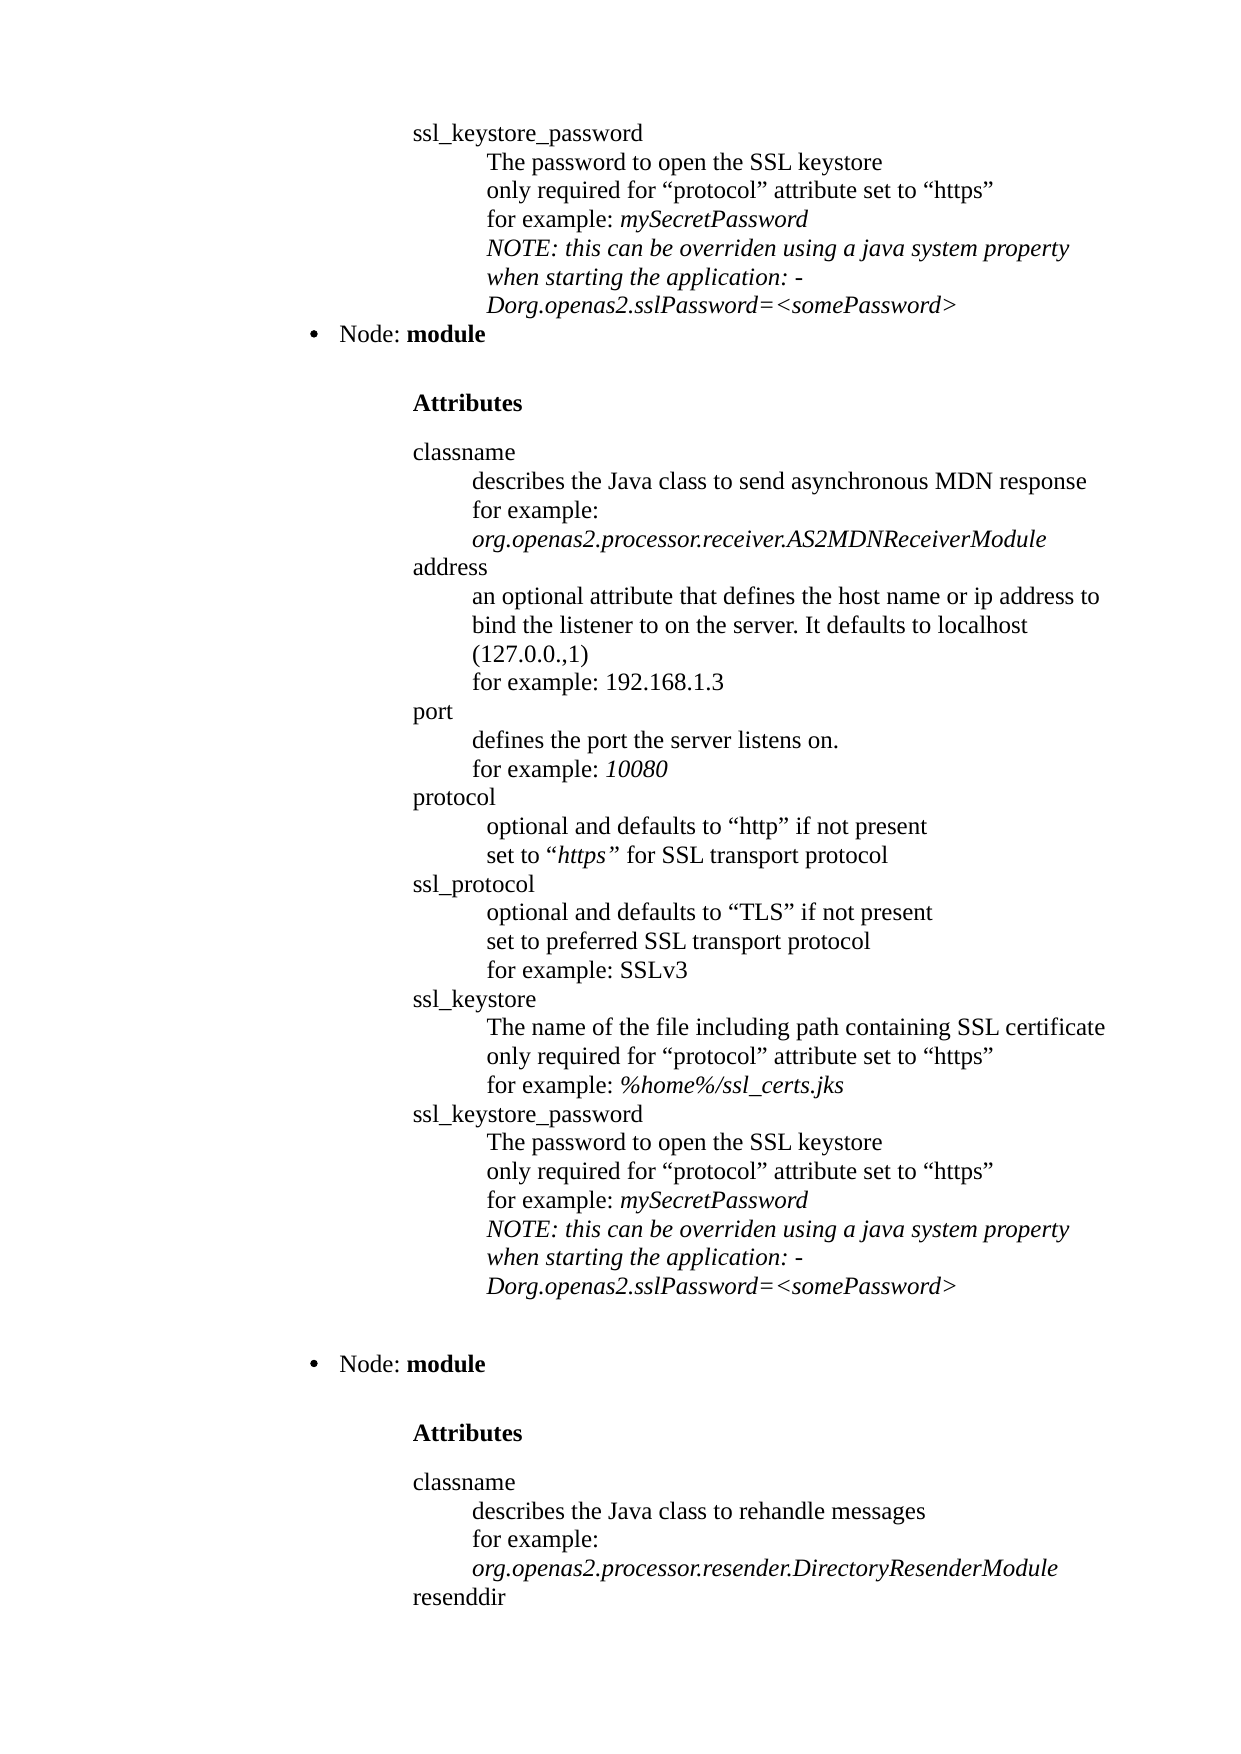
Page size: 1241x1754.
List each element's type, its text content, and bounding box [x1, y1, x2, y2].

list NOTE: this can be overriden using a java system property when starting the application: -Dorg.openas2.sslPassword=<somePassword> [457, 1214, 1122, 1300]
list Attributes [383, 354, 1122, 417]
list NOTE: this can be overriden using a java system property when starting the application: -Dorg.openas2.sslPassword=<somePassword> [457, 233, 1122, 319]
subtitle only required for “protocol” attribute set to “https” [457, 176, 1122, 204]
list an optional attribute that defines the host name or ip address to bind the listener to on the server. It defaults to localhost (127.0.0.,1) for example: 192.168.1.3 [442, 581, 1122, 696]
subtitle only required for “protocol” attribute set to “https” [457, 1041, 1122, 1070]
subtitle only required for “protocol” attribute set to “https” [457, 1156, 1122, 1185]
list set to preferred SSL transport protocol [457, 926, 1122, 955]
list Attributes [383, 1383, 1122, 1447]
list defines the port the server listens on. for example: 10080 [442, 725, 1122, 782]
list describes the Java class to rehandle messages for example: org.openas2.processor.resender.DirectoryResenderModule [442, 1496, 1122, 1582]
list for example: mySecretPassword [457, 1185, 1122, 1214]
list for example: SSLv3 [457, 955, 1122, 984]
list Node: module [309, 319, 1122, 348]
list Node: module [309, 1349, 1122, 1378]
subtitle port [383, 696, 1122, 725]
subtitle address [383, 552, 1122, 581]
subtitle ssl_keystore [383, 984, 1122, 1012]
subtitle The password to open the SSL keystore [457, 147, 1122, 176]
subtitle protocol [383, 782, 1122, 811]
list for example: %home%/ssl_certs.jks [457, 1070, 1122, 1099]
subtitle ssl_keystore_password [383, 118, 1122, 147]
subtitle resenddir [383, 1582, 1122, 1611]
subtitle classname [383, 1467, 1122, 1496]
subtitle The password to open the SSL keystore [457, 1127, 1122, 1156]
list set to “https” for SSL transport protocol [457, 840, 1122, 869]
subtitle optional and defaults to “TLS” if not present [457, 897, 1122, 926]
list describes the Java class to send asynchronous MDN response for example: org.openas2.processor.receiver.AS2MDNReceiverModule [442, 466, 1122, 552]
subtitle optional and defaults to “http” if not present [457, 811, 1122, 840]
subtitle The name of the file including path containing SSL certificate [457, 1012, 1122, 1041]
subtitle ssl_keystore_password [383, 1099, 1122, 1127]
subtitle classname [383, 437, 1122, 466]
list for example: mySecretPassword [457, 204, 1122, 233]
subtitle ssl_protocol [383, 869, 1122, 897]
